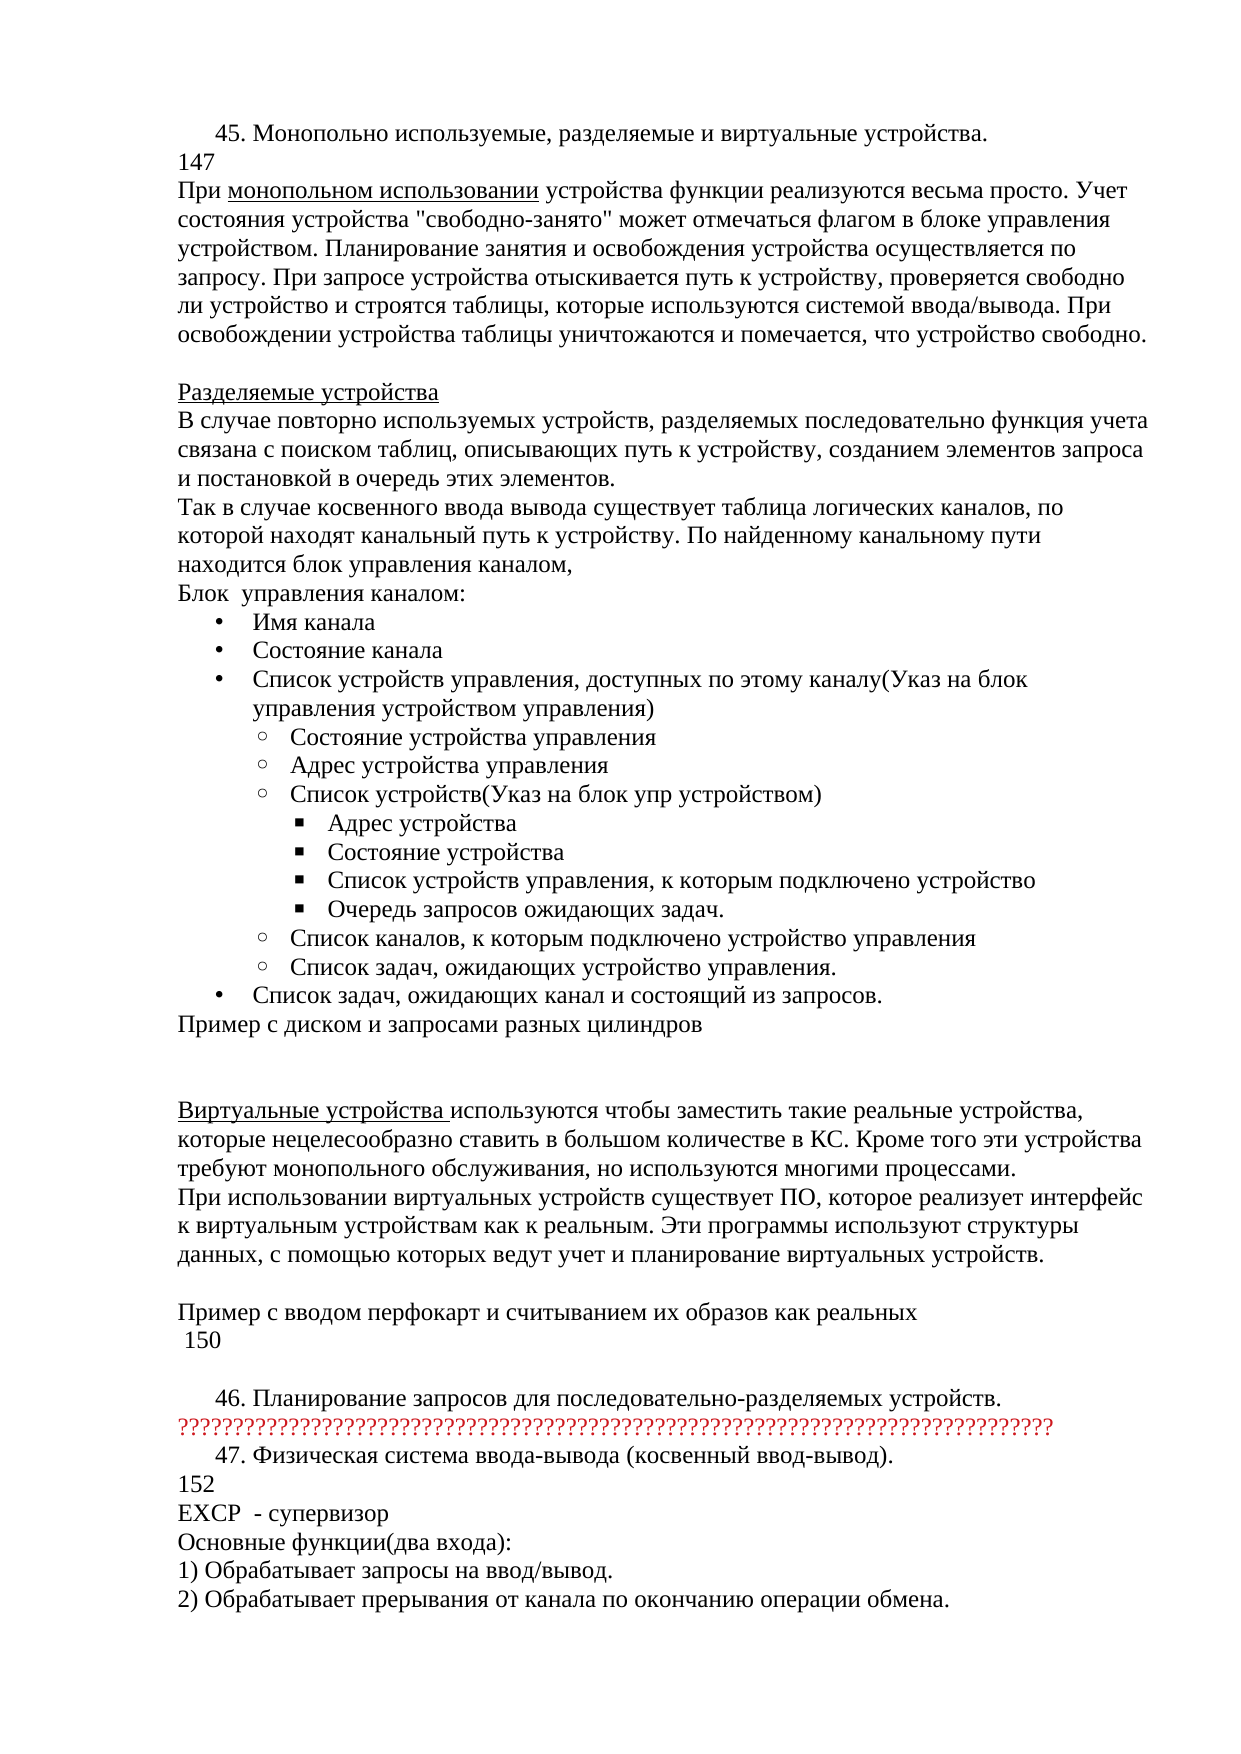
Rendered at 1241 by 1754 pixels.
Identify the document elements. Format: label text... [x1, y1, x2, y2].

list Состояние канала [215, 636, 1152, 664]
list Список задач, ожидающих канал и состоящий из запросов. [215, 981, 1152, 1009]
text Пример с вводом перфокарт и считыванием их образов как реальных [177, 1297, 1152, 1326]
text При использовании виртуальных устройств существует ПО, которое реализует интерфейс к виртуальным устройствам как к реальным. Эти программы используют структуры данных, с помощью которых ведут учет и планирование виртуальных устройств. [177, 1182, 1152, 1268]
text При монопольном использовании устройства функции реализуются весьма просто. Учет состояния устройства "свободно-занято" может отмечаться флагом в блоке управления устройством. Планирование занятия и освобождения устройства осуществляется по запросу. При запросе устройства отыскивается путь к устройству, проверяется свободно ли устройство и строятся таблицы, которые используются системой ввода/вывода. При освобождении устройства таблицы уничтожаются и помечается, что устройство свободно. [177, 176, 1152, 348]
text В случае повторно используемых устройств, разделяемых последовательно функция учета связана с поиском таблиц, описывающих путь к устройству, созданием элементов запроса и постановкой в очередь этих элементов. [177, 406, 1152, 492]
list Состояние устройства [290, 837, 1152, 866]
list Список задач, ожидающих устройство управления. [252, 952, 1152, 981]
text Разделяемые устройства [177, 377, 1152, 406]
list Очередь запросов ожидающих задач. [290, 894, 1152, 923]
text ??????????????????????????????????????????????????????????????????????????????? [177, 1412, 1152, 1441]
text 1) Обрабатывает запросы на ввод/вывод. [177, 1556, 1152, 1584]
list Планирование запросов для последовательно-разделяемых устройств. [215, 1383, 1152, 1412]
list Физическая система ввода-вывода (косвенный ввод-вывод). [215, 1441, 1152, 1469]
text Основные функции(два входа): [177, 1527, 1152, 1556]
text Блок управления каналом: [177, 578, 1152, 607]
text 150 [177, 1326, 1152, 1354]
list Адрес устройства управления [252, 751, 1152, 779]
list Имя канала [215, 607, 1152, 636]
text 147 [177, 147, 1152, 176]
list Адрес устройства [290, 808, 1152, 837]
list Список устройств управления, доступных по этому каналу(Указ на блок управления устройством управления) [215, 664, 1152, 722]
text Пример с диском и запросами разных цилиндров [177, 1009, 1152, 1038]
text EXCP - супервизор [177, 1498, 1152, 1527]
text 2) Обрабатывает прерывания от канала по окончанию операции обмена. [177, 1584, 1152, 1613]
list Список каналов, к которым подключено устройство управления [252, 923, 1152, 952]
list Состояние устройства управления [252, 722, 1152, 751]
list Список устройств(Указ на блок упр устройством) [252, 779, 1152, 808]
list Монопольно используемые, разделяемые и виртуальные устройства. [215, 118, 1152, 147]
text 152 [177, 1469, 1152, 1498]
text Виртуальные устройства используются чтобы заместить такие реальные устройства, которые нецелесообразно ставить в большом количестве в КС. Кроме того эти устройства требуют монопольного обслуживания, но используются многими процессами. [177, 1096, 1152, 1182]
list Список устройств управления, к которым подключено устройство [290, 866, 1152, 894]
text Так в случае косвенного ввода вывода существует таблица логических каналов, по которой находят канальный путь к устройству. По найденному канальному пути находится блок управления каналом, [177, 492, 1152, 578]
